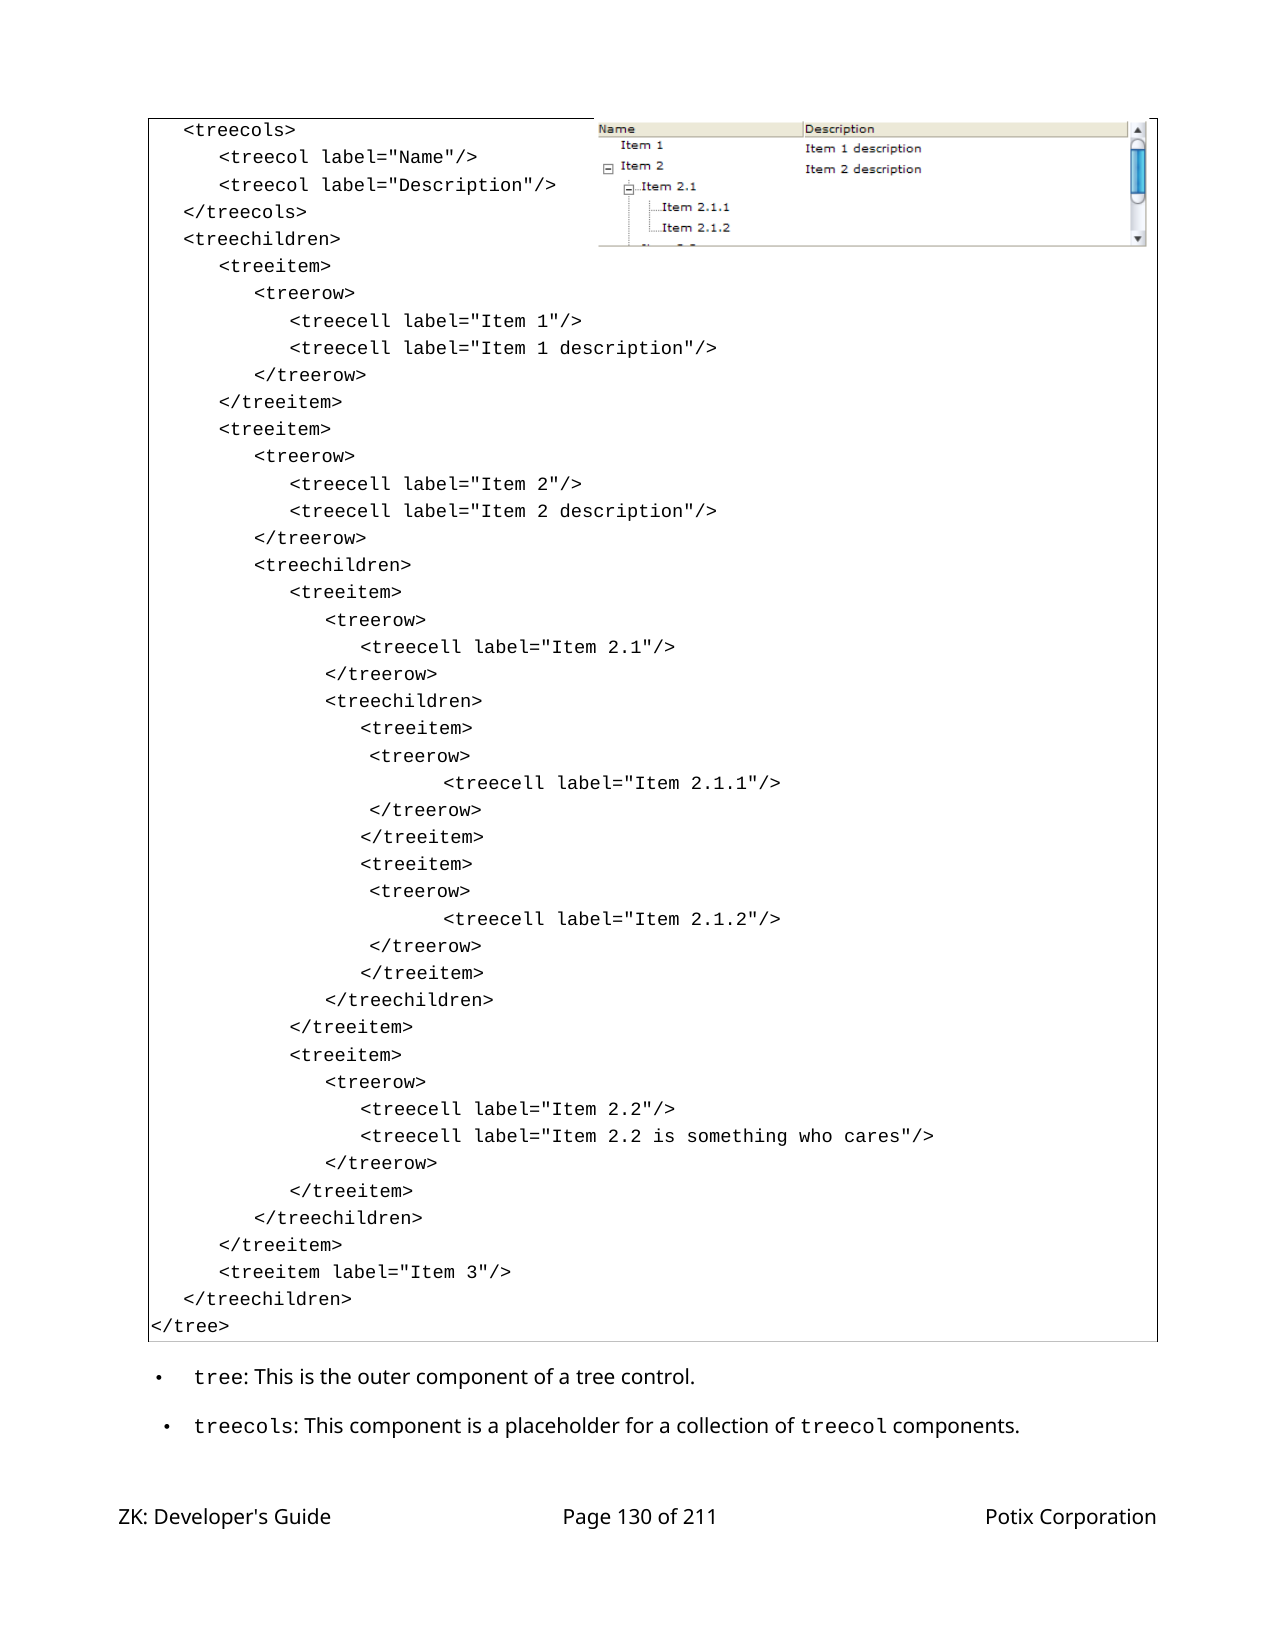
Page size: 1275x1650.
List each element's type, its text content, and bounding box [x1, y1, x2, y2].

text </treechildren> [149, 988, 1157, 1012]
text <treeitem> [149, 852, 1157, 876]
text </treerow> [149, 798, 1157, 822]
text <treecols> [149, 119, 594, 142]
text </treechildren> [149, 1206, 1157, 1230]
text <treerow> [149, 743, 1157, 768]
text <treecell label="Item 2.1"/> [149, 635, 1157, 659]
text </treeitem> [149, 390, 1157, 414]
text <treecol label="Name"/> [149, 145, 594, 169]
text <treerow> [149, 281, 1157, 306]
text <treecol label="Description"/> [149, 172, 594, 197]
text <treeitem> [149, 1042, 1157, 1067]
text <treechildren> [149, 227, 1157, 251]
text <treeitem> [149, 716, 1157, 741]
text <treerow> [149, 1070, 1157, 1094]
text <treerow> [149, 607, 1157, 632]
text </treeitem> [149, 961, 1157, 985]
text </tree> [149, 1314, 1157, 1341]
text </treerow> [149, 1151, 1157, 1176]
text <treecell label="Item 2.2"/> [149, 1097, 1157, 1121]
text <treecell label="Item 2 description"/> [149, 499, 1157, 523]
text <treeitem> [149, 580, 1157, 604]
text <treeitem> [149, 417, 1157, 441]
text <treecell label="Item 2.1.2"/> [149, 907, 1157, 931]
text </treecols> [149, 200, 594, 224]
text <treechildren> [149, 553, 1157, 577]
text </treeitem> [149, 1233, 1157, 1257]
text </treerow> [149, 662, 1157, 686]
text <treerow> [149, 444, 1157, 469]
text <treeitem label="Item 3"/> [149, 1260, 1157, 1284]
text <treecell label="Item 1 description"/> [149, 336, 1157, 360]
text </treeitem> [149, 825, 1157, 849]
text <treerow> [149, 879, 1157, 904]
picture [594, 118, 1150, 249]
list treecols: This component is a placeholder for a collection of treecol components. [164, 1411, 1157, 1440]
text <treecell label="Item 2.2 is something who cares"/> [149, 1124, 1157, 1148]
list tree: This is the outer component of a tree control. [156, 1362, 1157, 1391]
text </treeitem> [149, 1178, 1157, 1203]
text <treecell label="Item 2.1.1"/> [149, 771, 1157, 795]
text </treerow> [149, 934, 1157, 958]
text </treeitem> [149, 1015, 1157, 1039]
text <treeitem> [149, 254, 1157, 278]
text </treechildren> [149, 1287, 1157, 1311]
text <treecell label="Item 2"/> [149, 472, 1157, 496]
text <treecell label="Item 1"/> [149, 308, 1157, 333]
text </treerow> [149, 363, 1157, 387]
text <treechildren> [149, 689, 1157, 713]
text </treerow> [149, 526, 1157, 550]
